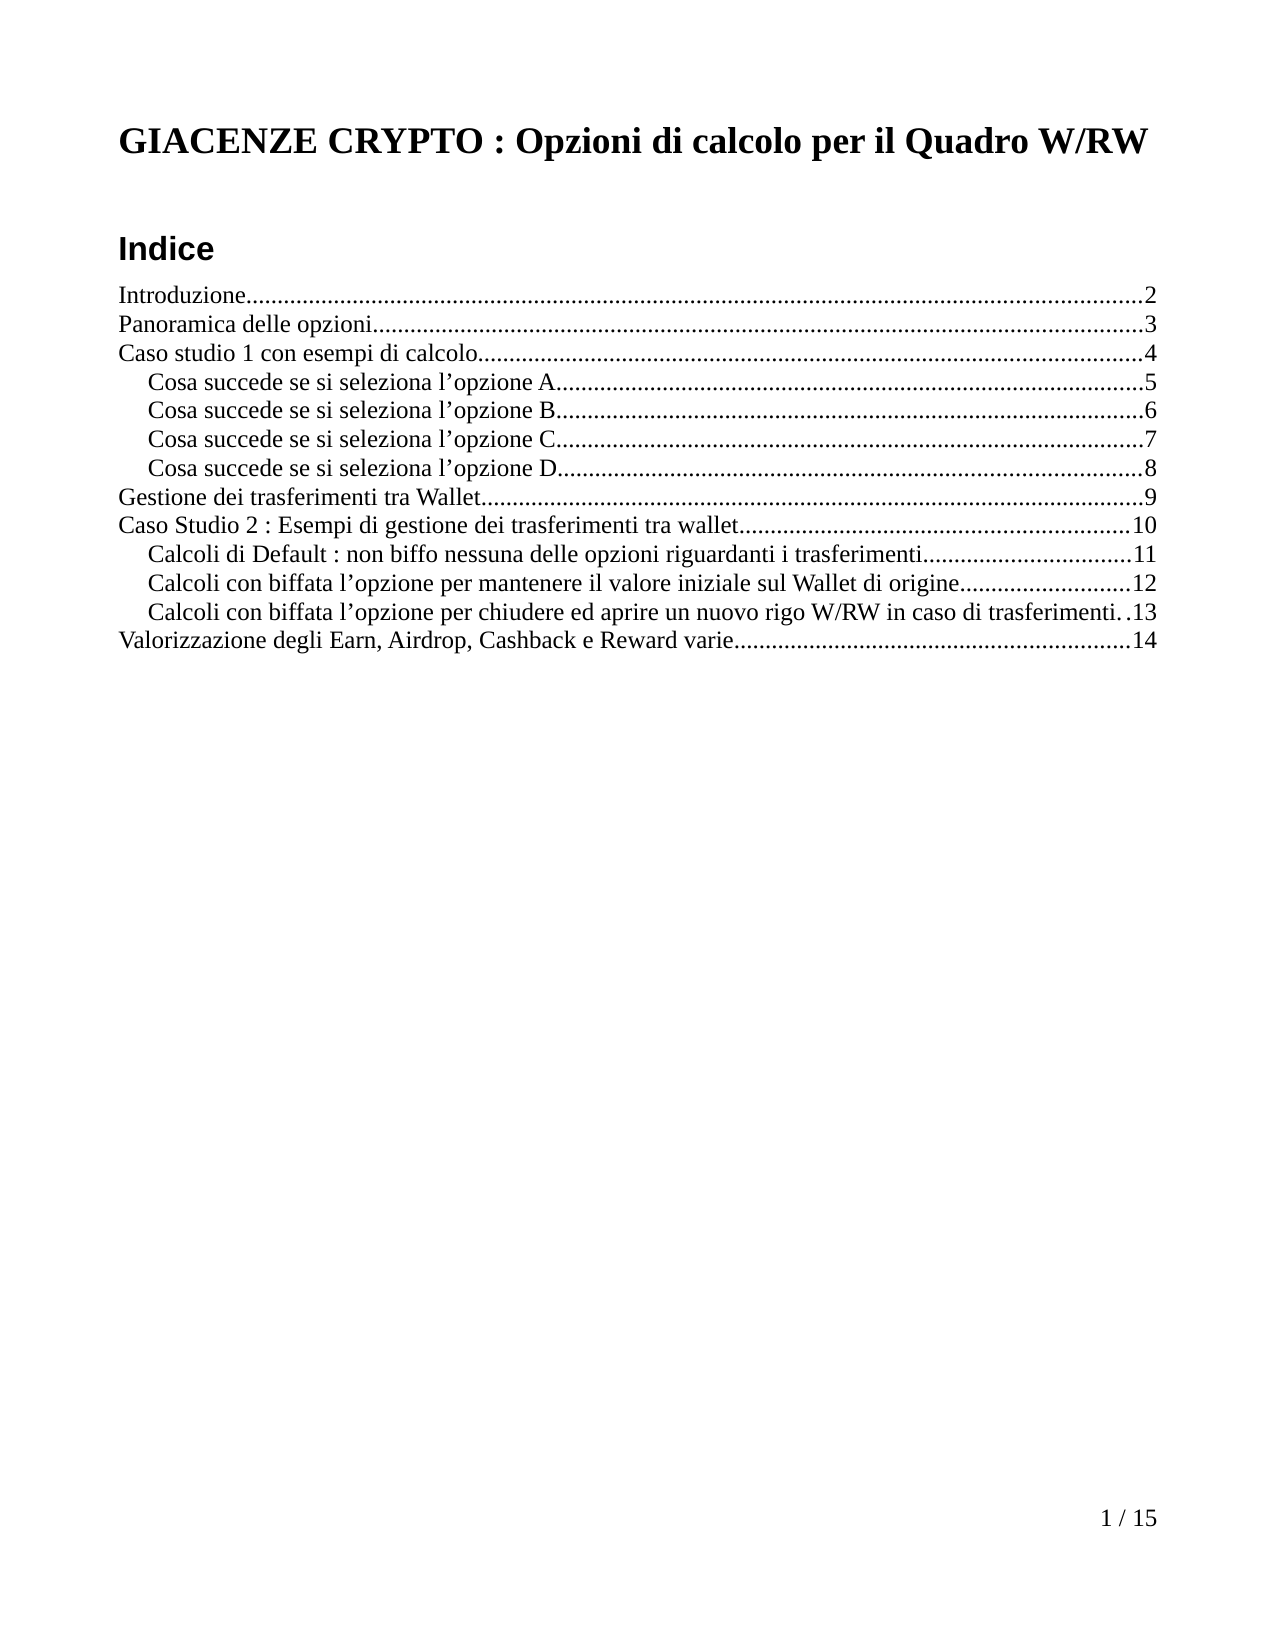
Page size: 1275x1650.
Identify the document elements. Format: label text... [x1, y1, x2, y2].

text Calcoli con biffata l’opzione per chiudere ed aprire un nuovo rigo W/RW in caso di trasferimenti 13 [148, 597, 1157, 625]
text Gestione dei trasferimenti tra Wallet 9 [118, 482, 1157, 510]
subtitle Indice [118, 229, 1157, 268]
text Calcoli di Default : non biffo nessuna delle opzioni riguardanti i trasferimenti 11 [148, 539, 1157, 568]
text Calcoli con biffata l’opzione per mantenere il valore iniziale sul Wallet di origine 12 [148, 568, 1157, 597]
text Caso Studio 2 : Esempi di gestione dei trasferimenti tra wallet 10 [118, 510, 1157, 539]
text Cosa succede se si seleziona l’opzione B 6 [148, 395, 1157, 424]
text Cosa succede se si seleziona l’opzione A 5 [148, 367, 1157, 395]
text GIACENZE CRYPTO : Opzioni di calcolo per il Quadro W/RW [118, 118, 1157, 161]
text Cosa succede se si seleziona l’opzione D 8 [148, 453, 1157, 482]
text Cosa succede se si seleziona l’opzione C 7 [148, 424, 1157, 453]
text Introduzione 2 [118, 280, 1157, 309]
text Caso studio 1 con esempi di calcolo 4 [118, 338, 1157, 367]
text Valorizzazione degli Earn, Airdrop, Cashback e Reward varie 14 [118, 625, 1157, 654]
text Panoramica delle opzioni 3 [118, 309, 1157, 338]
